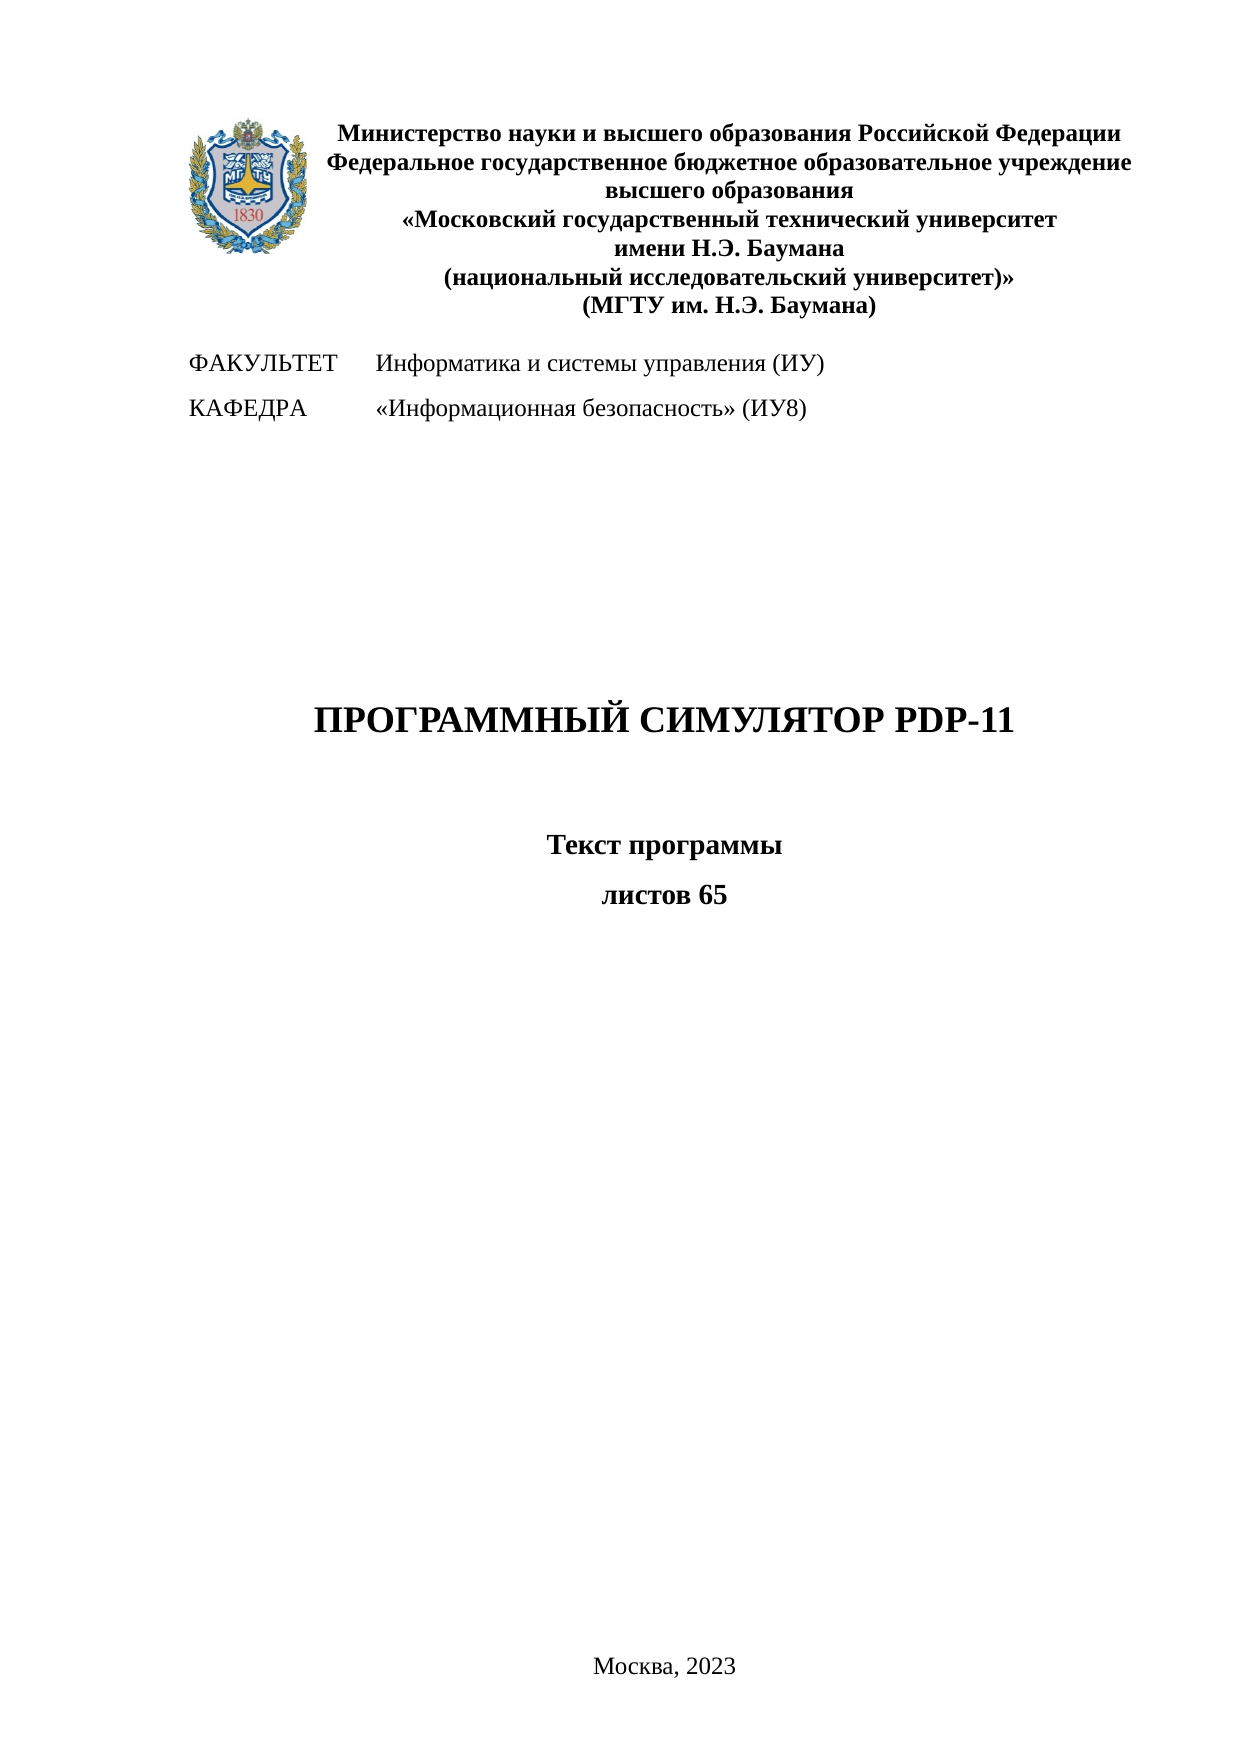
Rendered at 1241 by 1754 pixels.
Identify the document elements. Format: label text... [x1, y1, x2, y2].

table_header Информатика и системы управления (ИУ) [364, 348, 1152, 393]
table_header [177, 118, 307, 319]
picture [188, 118, 307, 254]
table_header Министерство науки и высшего образования Российской Федерации Федеральное государственное бюджетное образовательное учреждение высшего образования «Московский государственный технический университет имени Н.Э. Баумана (национальный исследовательский университет)» (МГТУ им. Н.Э. Баумана) [307, 118, 1152, 319]
text Текст программы [177, 827, 1152, 861]
text ПРОГРАММНЫЙ СИМУЛЯТОР PDP-11 [177, 698, 1152, 741]
text листов 56 [177, 877, 1152, 911]
table_cell Кафедра [177, 394, 364, 439]
table_cell «Информационная безопасность» (ИУ8) [364, 394, 1152, 439]
table_header Факультет [177, 348, 364, 393]
